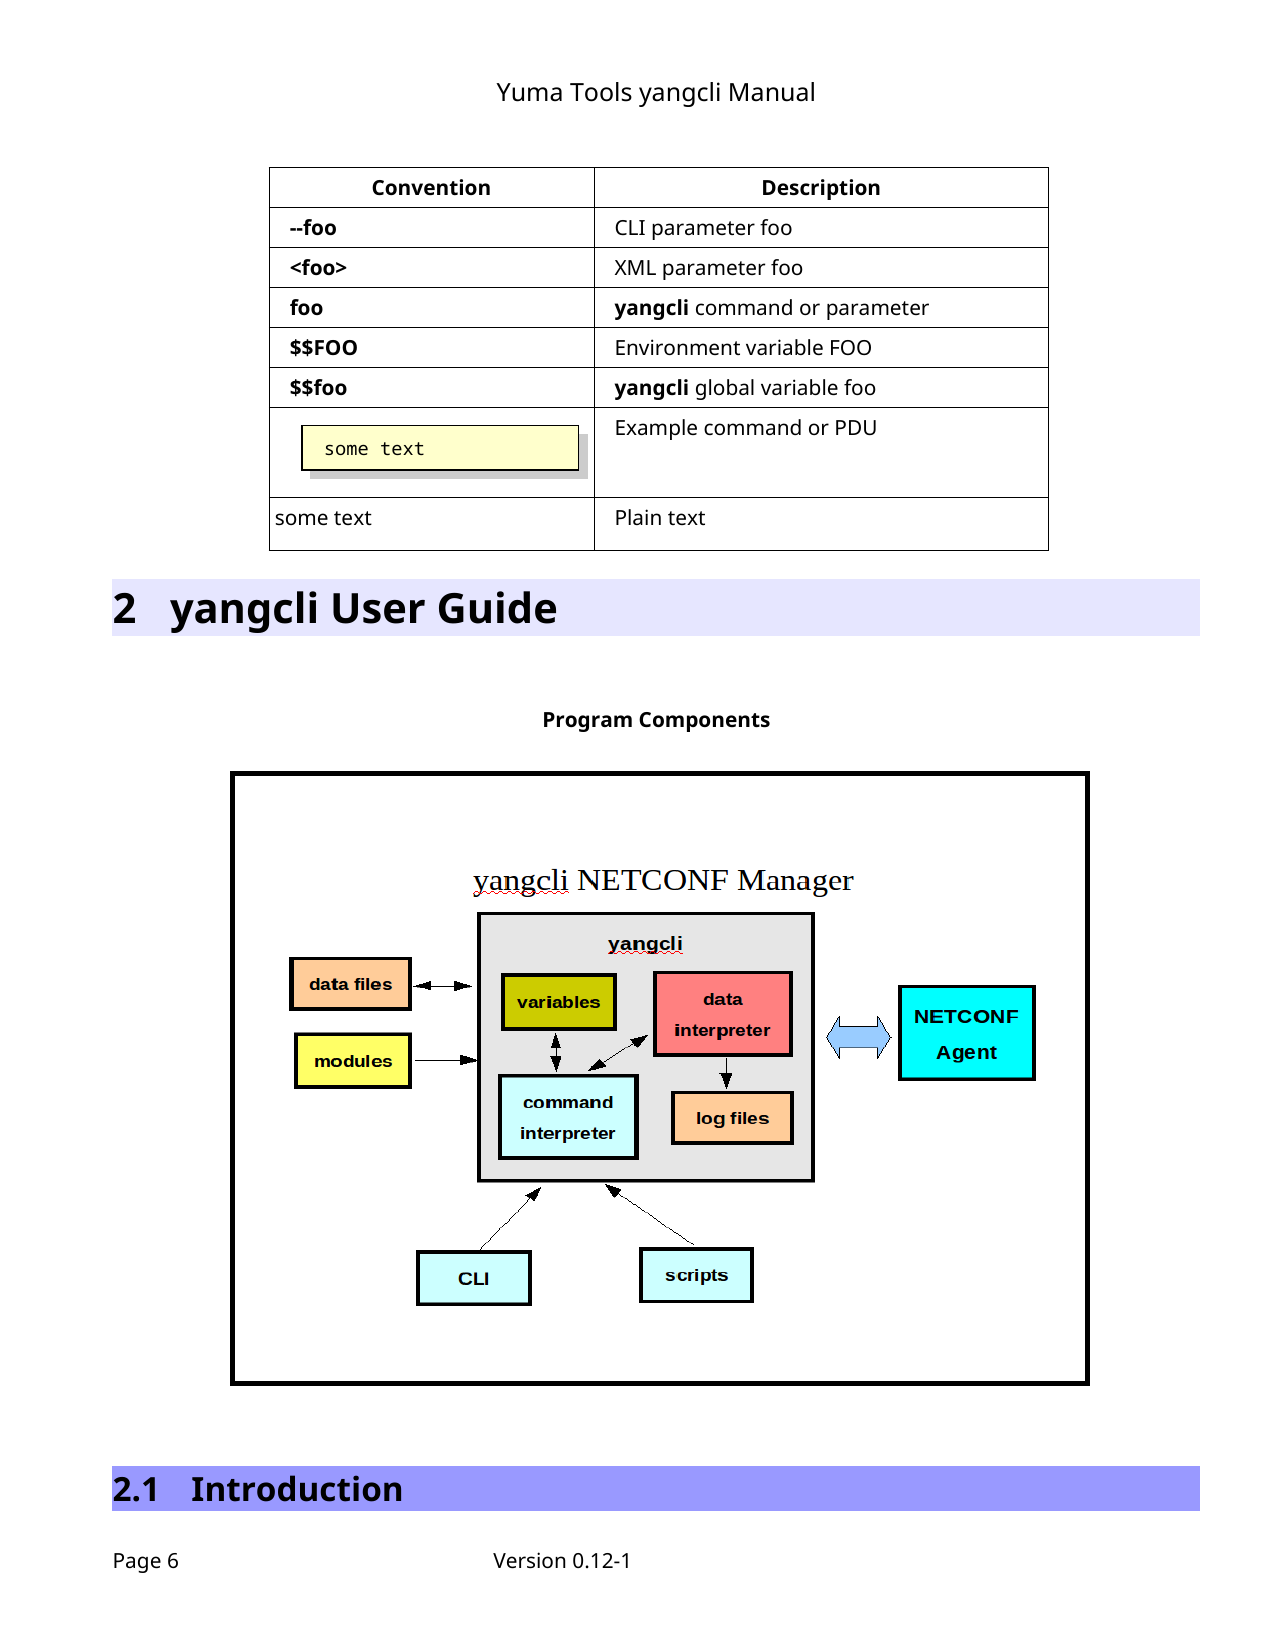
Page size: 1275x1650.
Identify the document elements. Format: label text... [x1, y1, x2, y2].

table_header Convention [270, 168, 594, 207]
table_cell yangcli global variable foo [595, 368, 1048, 407]
picture [165, 734, 1148, 1408]
table_cell Example command or PDU [595, 408, 1048, 497]
subtitle Introduction [112, 1466, 1200, 1511]
table_cell $$foo [270, 368, 594, 407]
table_cell foo [270, 288, 594, 327]
table_cell CLI parameter foo [595, 208, 1048, 247]
table_cell some text [270, 498, 594, 549]
table_cell Plain text [595, 498, 1048, 549]
subtitle Program Components [127, 706, 1185, 734]
table_cell --foo [270, 208, 594, 247]
table_header Description [595, 168, 1048, 207]
table_cell some text [270, 408, 594, 497]
table_cell Environment variable FOO [595, 328, 1048, 367]
table_cell <foo> [270, 248, 594, 287]
subtitle yangcli User Guide [112, 579, 1200, 636]
table_cell XML parameter foo [595, 248, 1048, 287]
table_cell yangcli command or parameter [595, 288, 1048, 327]
table_cell $$FOO [270, 328, 594, 367]
